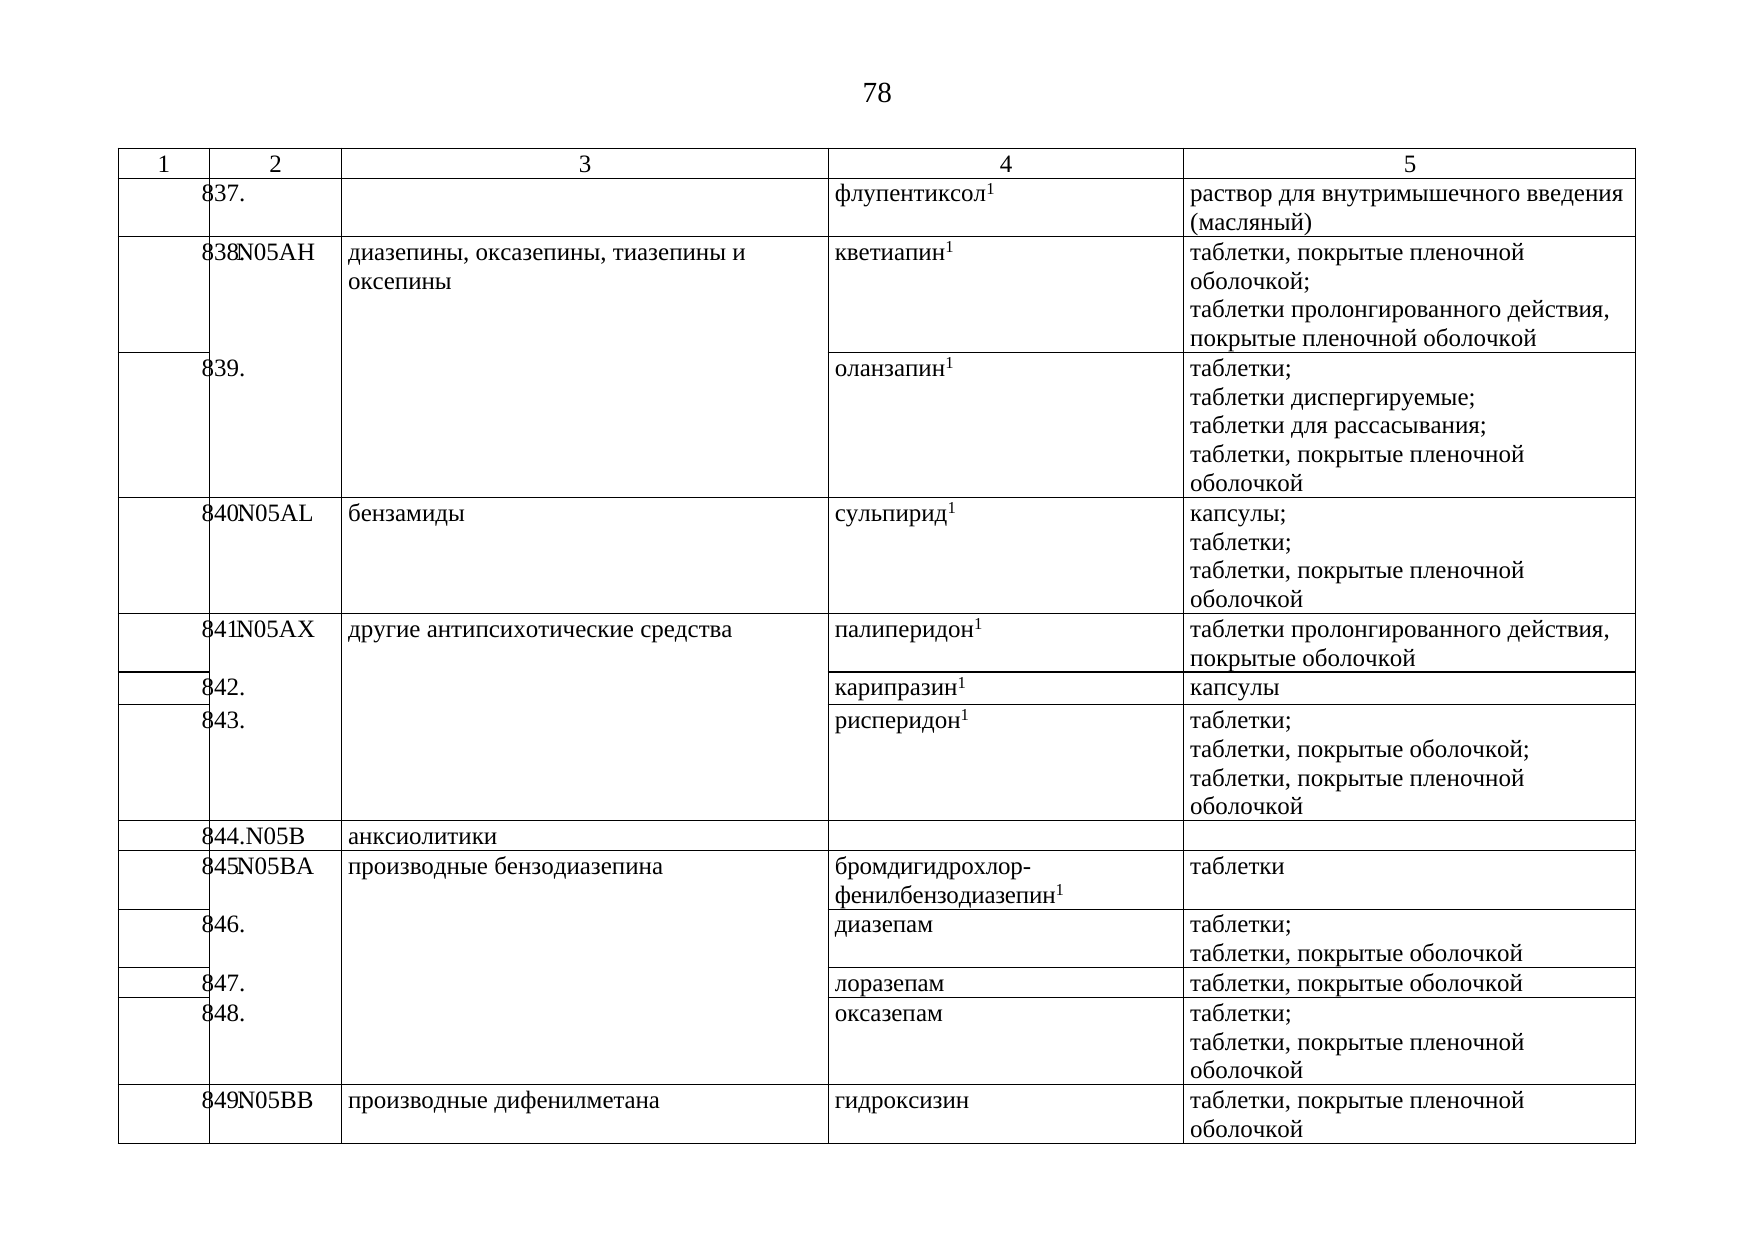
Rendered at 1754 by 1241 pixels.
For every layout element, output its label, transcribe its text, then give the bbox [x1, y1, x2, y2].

table_header 2 [210, 149, 341, 177]
table_cell N05B [210, 821, 341, 850]
table_cell [119, 910, 209, 967]
table_cell другие антипсихотические средства [342, 614, 828, 671]
table_cell сульпирид1 [829, 498, 1183, 613]
table_cell таблетки; таблетки, покрытые пленочной оболочкой [1184, 998, 1635, 1084]
table_header 3 [342, 149, 828, 177]
table_cell капсулы [1184, 673, 1635, 704]
table_cell раствор для внутримышечного введения (масляный) [1184, 179, 1635, 236]
table_cell производные дифенилметана [342, 1085, 828, 1143]
table_cell [210, 671, 341, 704]
table_cell капсулы; таблетки; таблетки, покрытые пленочной оболочкой [1184, 498, 1635, 613]
table_cell оксазепам [829, 998, 1183, 1084]
table_cell бромдигидрохлор-фенилбензодиазепин1 [829, 851, 1183, 908]
table_cell N05BA [210, 851, 341, 967]
table_cell N05BB [210, 1085, 341, 1143]
table_cell лоразепам [829, 968, 1183, 997]
table_header 1 [119, 149, 209, 177]
table_cell флупентиксол1 [829, 179, 1183, 236]
table_cell [342, 179, 828, 236]
table_cell палиперидон1 [829, 614, 1183, 671]
table_cell таблетки [1184, 851, 1635, 908]
table_cell оланзапин1 [829, 353, 1183, 497]
table_cell [829, 821, 1183, 850]
table_cell [119, 237, 209, 352]
table_cell рисперидон1 [829, 705, 1183, 820]
table_cell [119, 851, 209, 908]
table_cell бензамиды [342, 498, 828, 613]
table_cell таблетки; таблетки, покрытые оболочкой [1184, 910, 1635, 967]
table_cell [342, 967, 828, 1084]
table_cell [210, 704, 341, 820]
table_cell диазепам [829, 910, 1183, 967]
table_cell [119, 179, 209, 236]
table_cell [119, 968, 209, 997]
table_cell [210, 967, 341, 1084]
table_cell производные бензодиазепина [342, 851, 828, 967]
table_cell [342, 671, 828, 704]
table_cell таблетки пролонгированного действия, покрытые оболочкой [1184, 614, 1635, 671]
table_cell [119, 705, 209, 820]
table_cell таблетки; таблетки, покрытые оболочкой; таблетки, покрытые пленочной оболочкой [1184, 705, 1635, 820]
table_cell [1184, 821, 1635, 850]
table_cell [119, 614, 209, 671]
table_cell диазепины, оксазепины, тиазепины и оксепины [342, 237, 828, 497]
table_cell гидроксизин [829, 1085, 1183, 1143]
table_cell N05AL [210, 498, 341, 613]
table_header 5 [1184, 149, 1635, 177]
table_cell [119, 673, 209, 704]
table_cell таблетки, покрытые пленочной оболочкой [1184, 1085, 1635, 1143]
table_cell [210, 179, 341, 236]
table_cell N05AH [210, 237, 341, 497]
table_header 4 [829, 149, 1183, 177]
table_cell кветиапин1 [829, 237, 1183, 352]
table_cell [119, 998, 209, 1084]
table_cell [119, 821, 209, 850]
table_cell [342, 704, 828, 820]
table_cell N05AX [210, 614, 341, 671]
table_cell [119, 1085, 209, 1143]
table_cell таблетки; таблетки диспергируемые; таблетки для рассасывания; таблетки, покрытые пленочной оболочкой [1184, 353, 1635, 497]
table_cell таблетки, покрытые пленочной оболочкой; таблетки пролонгированного действия, покрытые пленочной оболочкой [1184, 237, 1635, 352]
table_cell анксиолитики [342, 821, 828, 850]
table_cell таблетки, покрытые оболочкой [1184, 968, 1635, 997]
table_cell карипразин1 [829, 673, 1183, 704]
table_cell [119, 353, 209, 497]
table_cell [119, 498, 209, 613]
